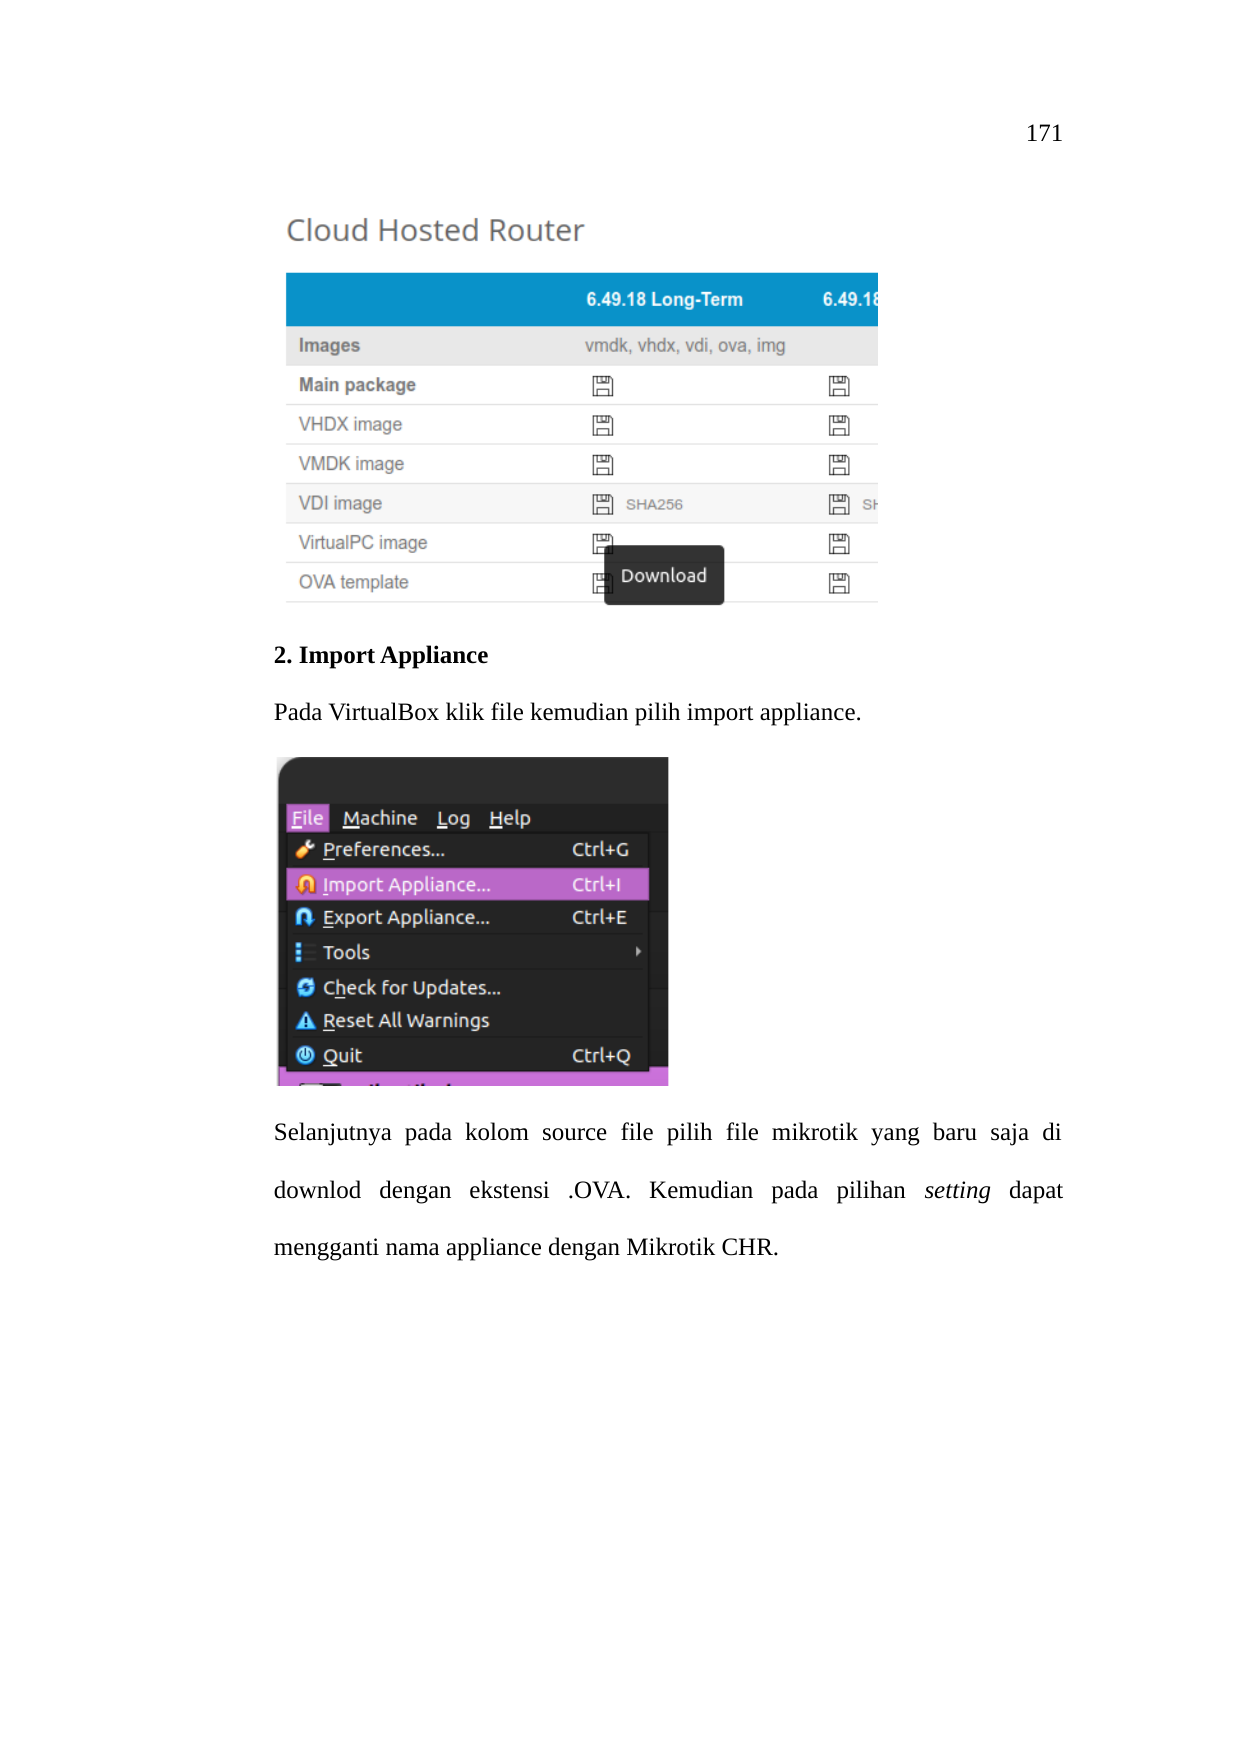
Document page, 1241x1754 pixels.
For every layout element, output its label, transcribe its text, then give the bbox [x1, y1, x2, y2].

picture [276, 757, 669, 1086]
picture [638, 292, 646, 305]
picture [652, 292, 661, 305]
picture [702, 292, 711, 305]
picture [824, 292, 832, 305]
picture [864, 292, 870, 305]
picture [663, 296, 701, 309]
picture [588, 292, 596, 305]
picture [874, 292, 878, 305]
picture [276, 208, 878, 609]
list Pada VirtualBox klik file kemudian pilih import appliance. [236, 697, 1063, 726]
list Selanjutnya pada kolom source file pilih file mikrotik yang baru saja di downlod dengan ekstensi .OVA. Kemudian pada pilihan setting dapat mengganti nama appliance dengan Mikrotik CHR. [236, 1117, 1063, 1261]
picture [602, 292, 620, 305]
list 2. Import Appliance [236, 640, 1063, 669]
picture [628, 292, 633, 305]
picture [838, 292, 857, 305]
picture [711, 296, 743, 305]
